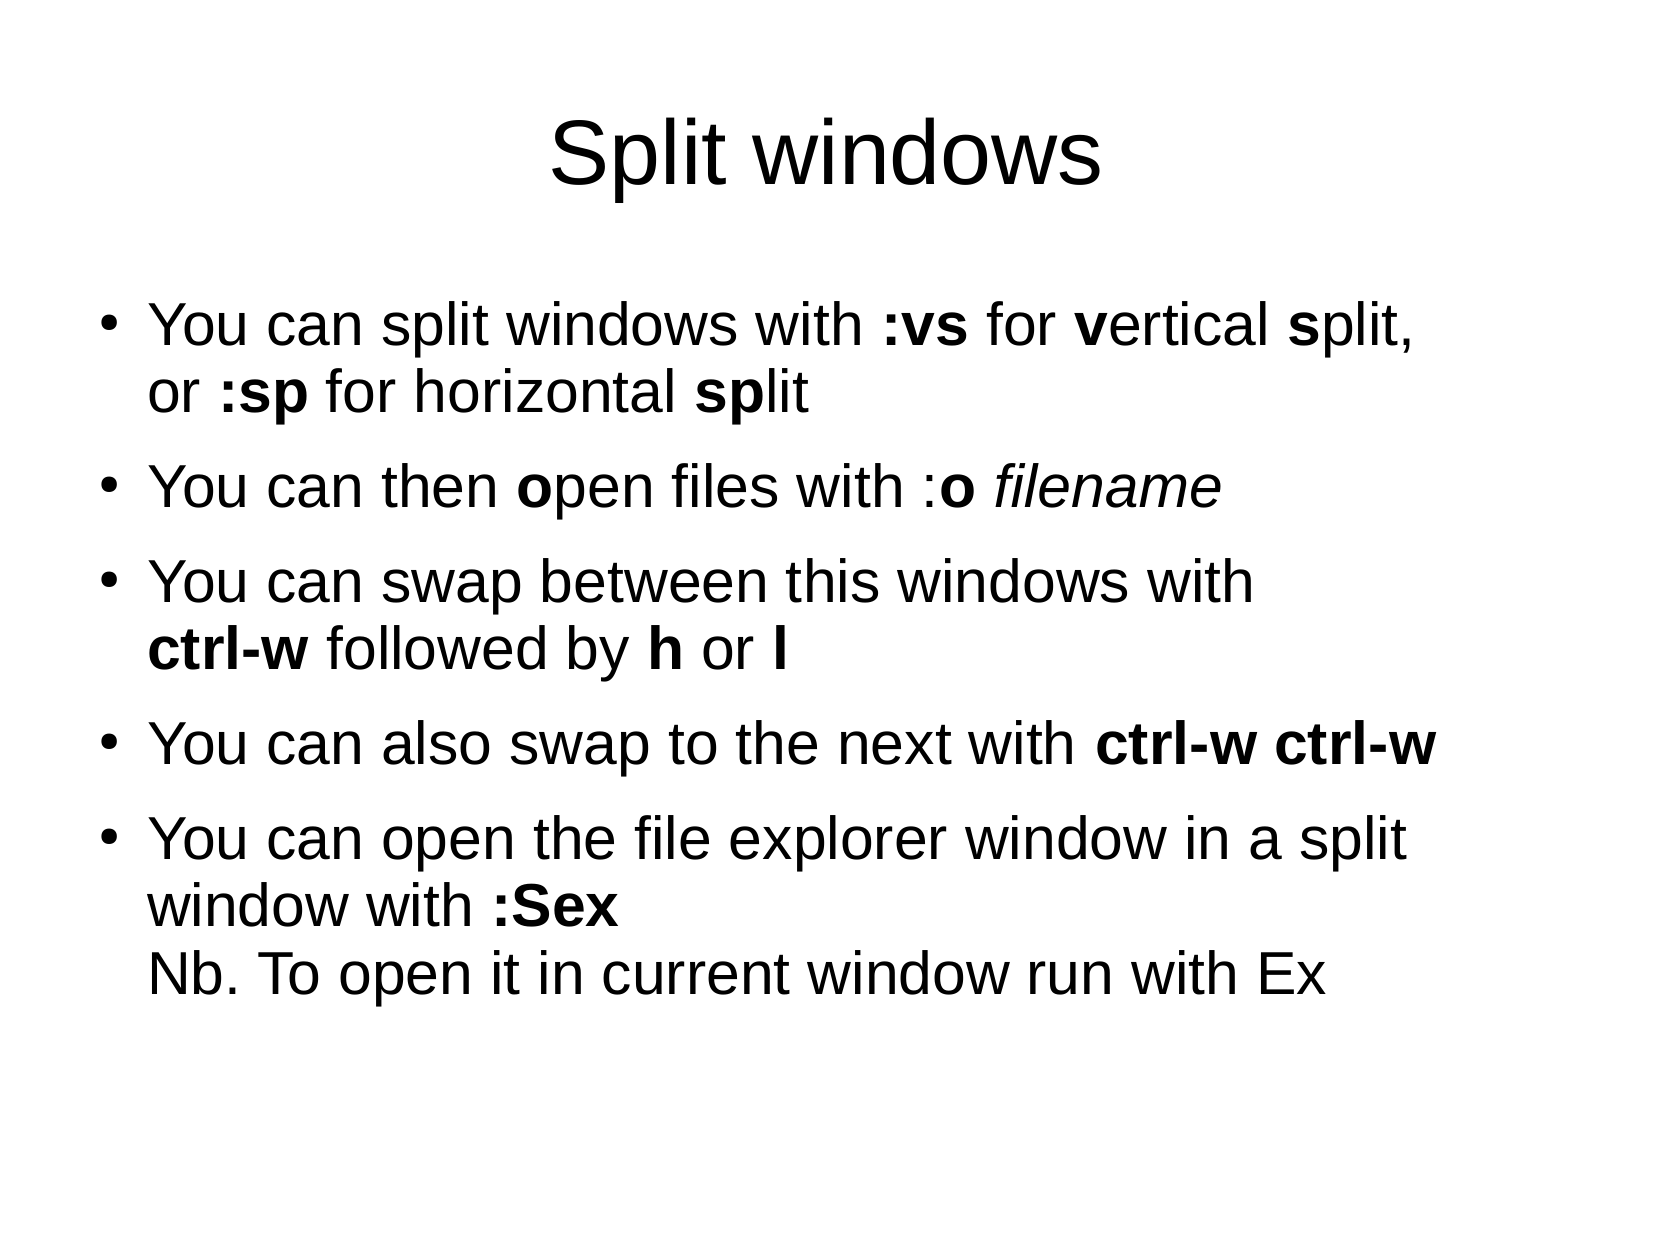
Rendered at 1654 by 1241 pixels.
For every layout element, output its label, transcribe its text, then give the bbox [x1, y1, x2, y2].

list You can split windows with :vs for vertical split, or :sp for horizontal split You can then open files with :o filename You can swap between this windows with ctrl-w followed by h or l You can also swap to the next with ctrl-w ctrl-w You can open the file explorer window in a split window with :Sex Nb. To open it in current window run with Ex [82, 290, 1538, 1010]
title Split windows [82, 49, 1571, 257]
